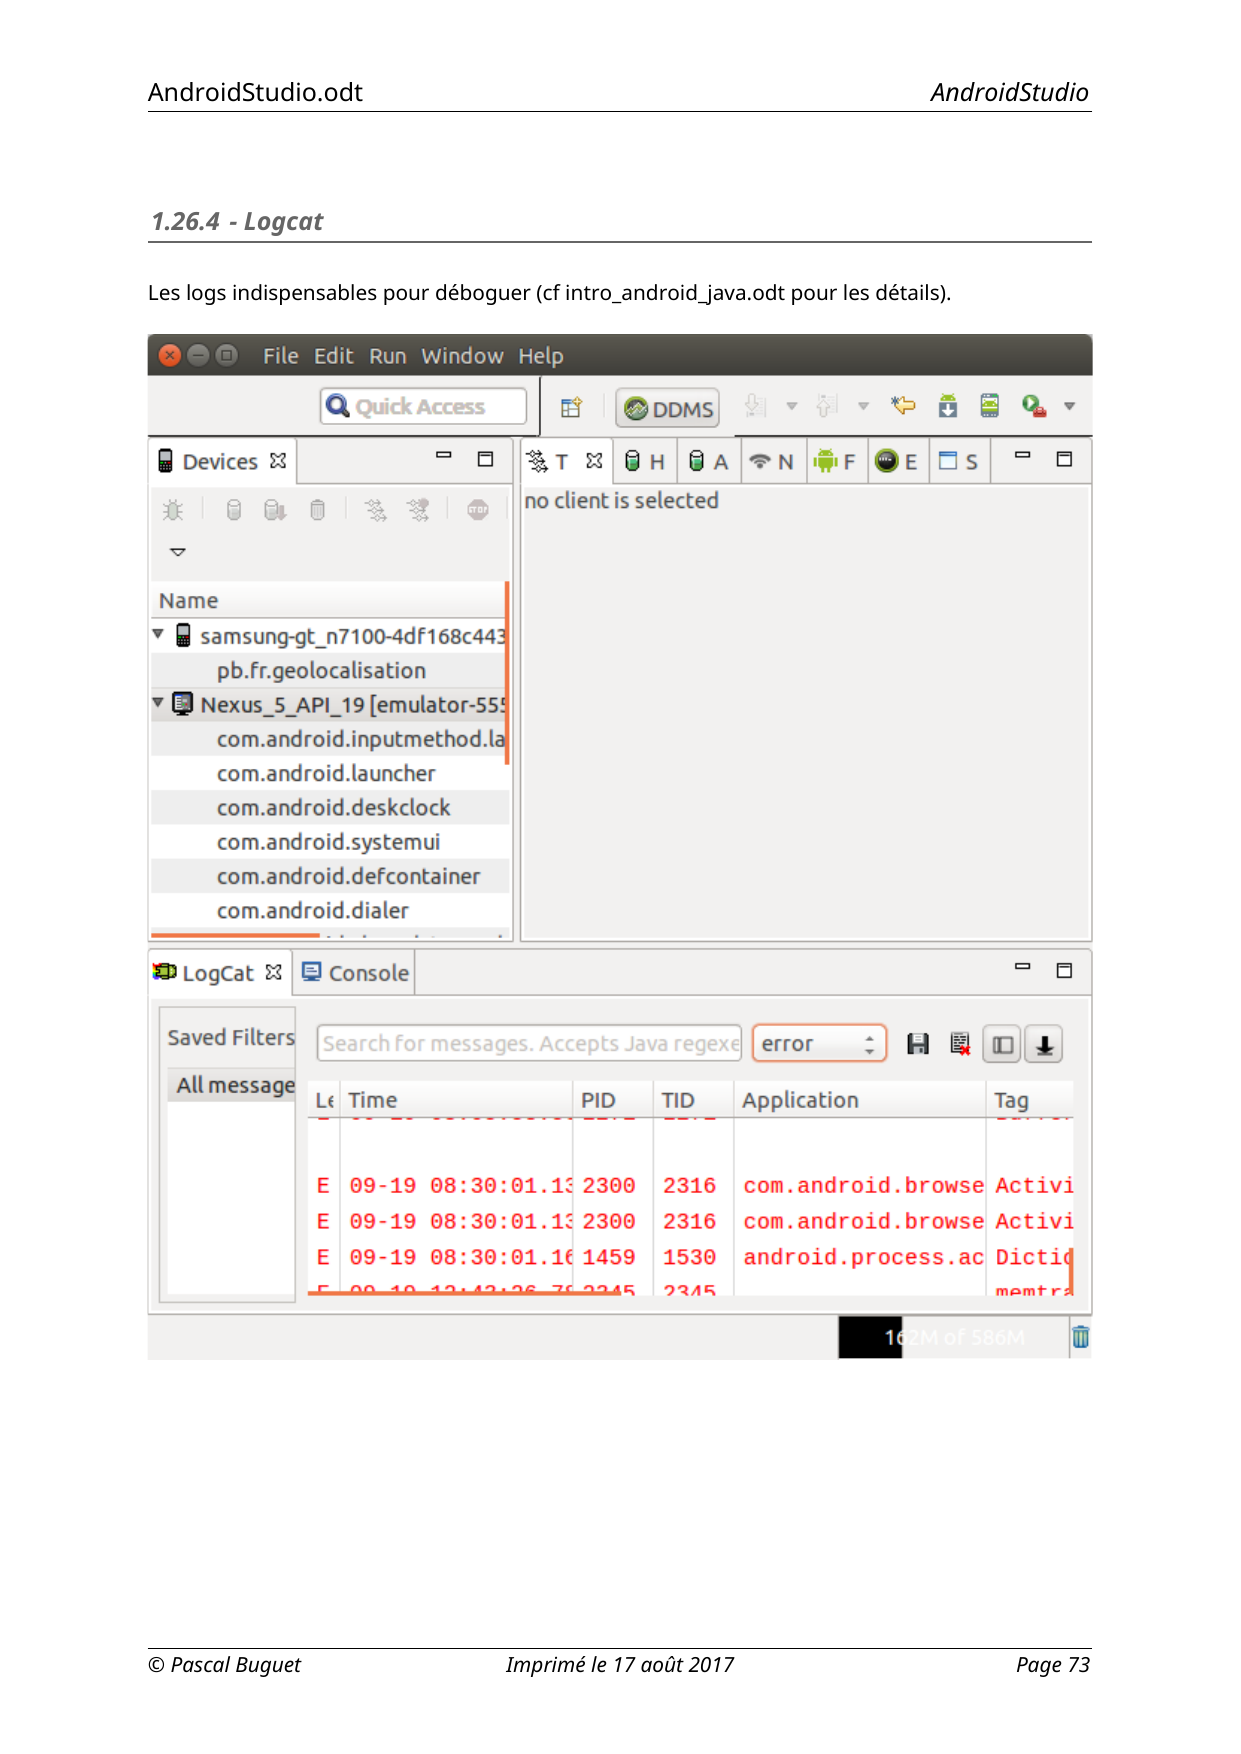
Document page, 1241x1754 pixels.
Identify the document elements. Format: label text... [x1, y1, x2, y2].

text Les logs indispensables pour déboguer (cf intro_android_java.odt pour les détails). [148, 278, 1092, 306]
picture [147, 334, 1093, 1360]
subtitle - Logcat [148, 201, 1092, 241]
